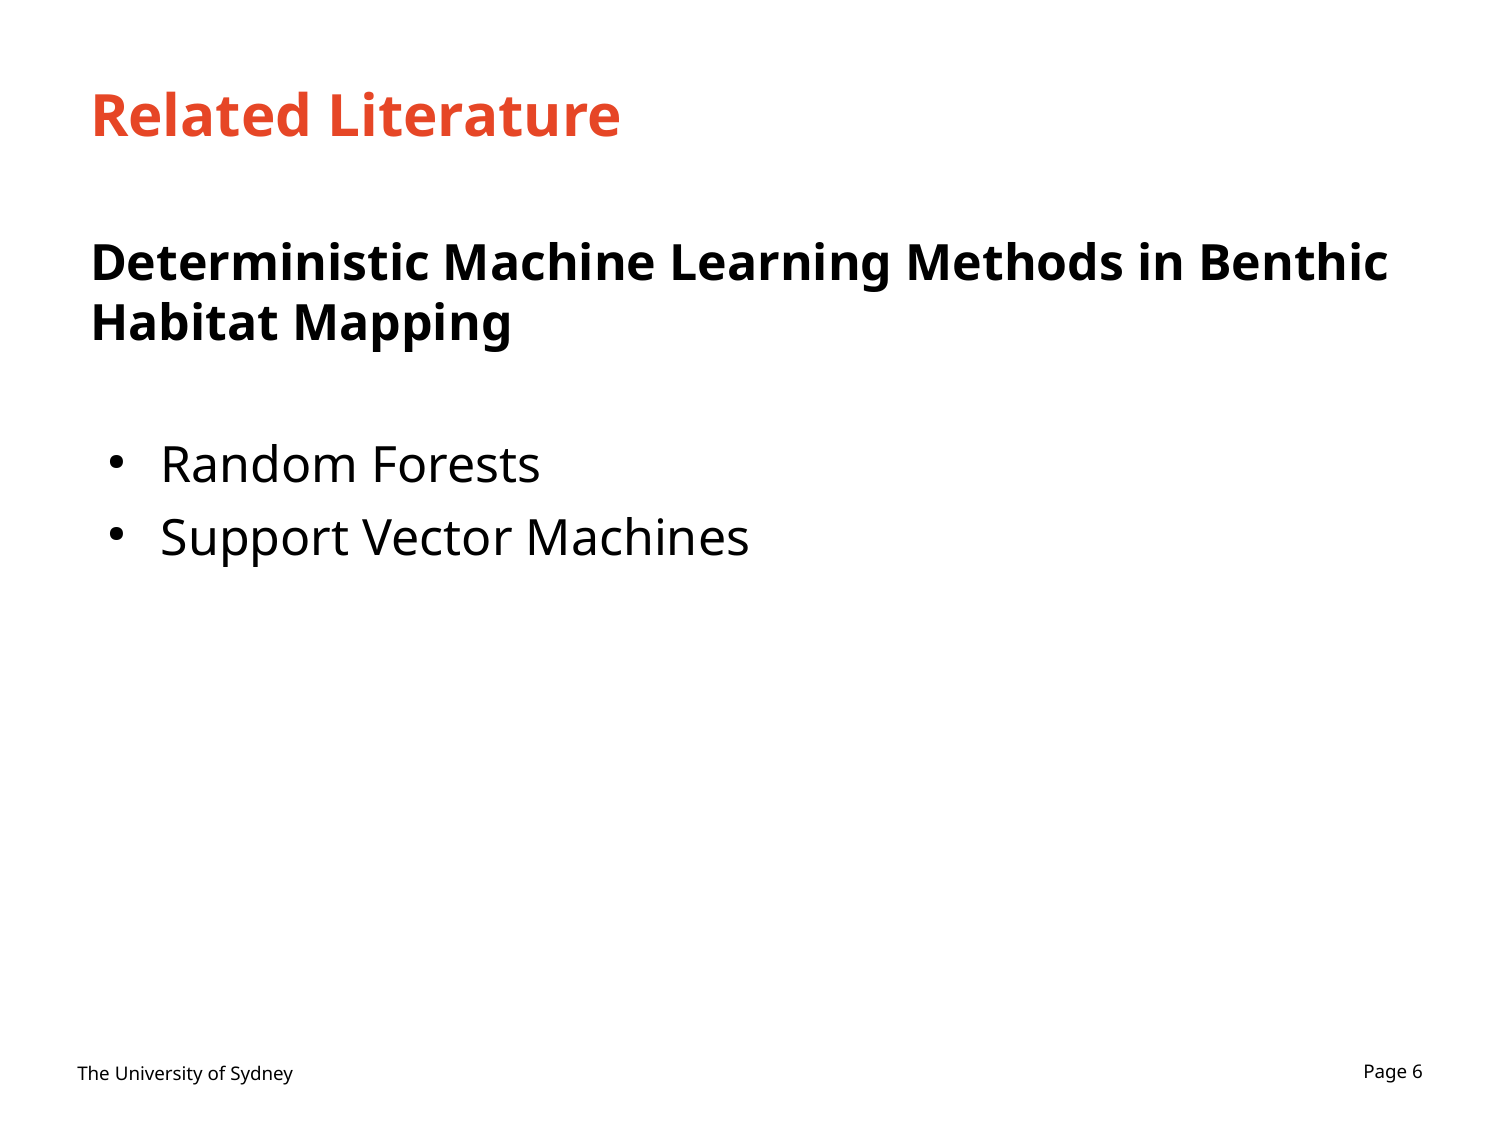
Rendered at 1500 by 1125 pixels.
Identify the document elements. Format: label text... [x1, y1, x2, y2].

list Deterministic Machine Learning Methods in Benthic Habitat Mapping Random Forests Support Vector Machines [75, 222, 1425, 1005]
title Related Literature [75, 19, 1425, 207]
